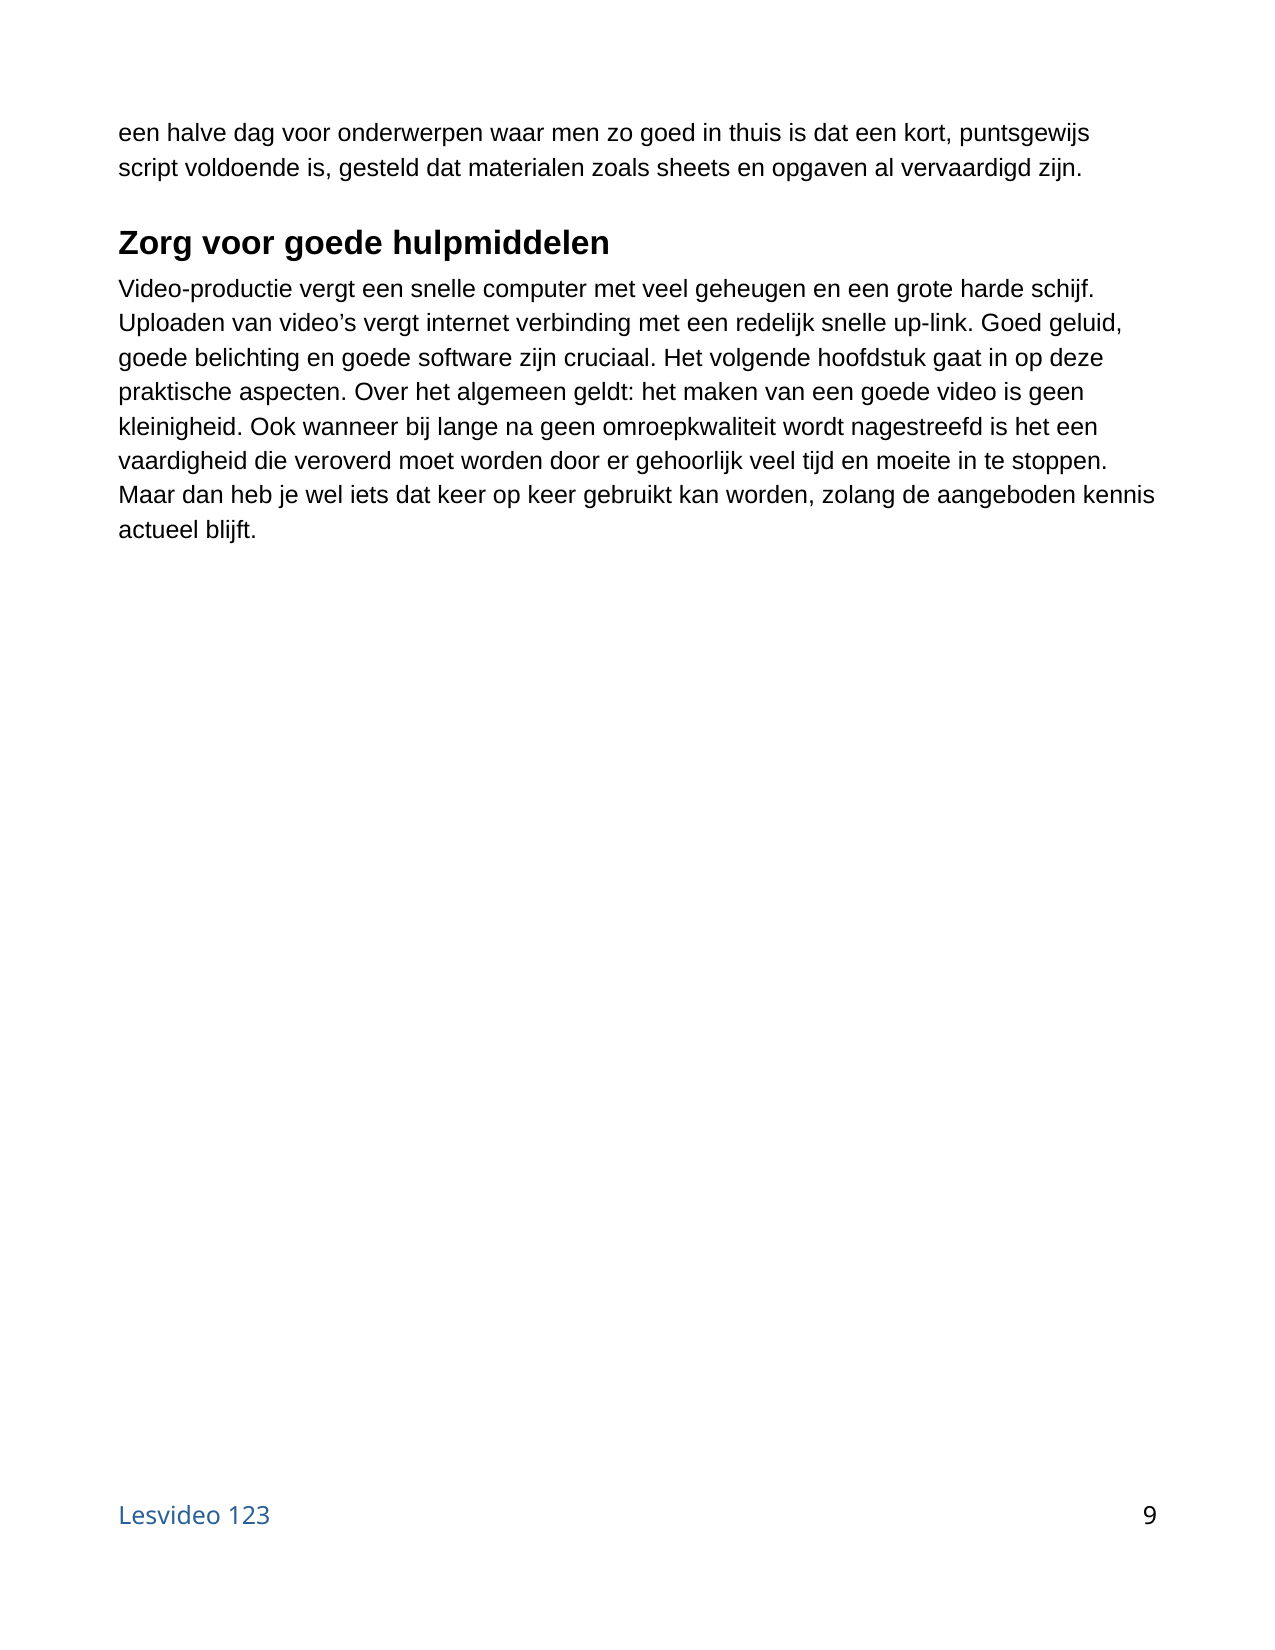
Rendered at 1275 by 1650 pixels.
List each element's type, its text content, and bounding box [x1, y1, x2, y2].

text een halve dag voor onderwerpen waar men zo goed in thuis is dat een kort, puntsgewijs script voldoende is, gesteld dat materialen zoals sheets en opgaven al vervaardigd zijn. [118, 118, 1157, 181]
text Video-productie vergt een snelle computer met veel geheugen en een grote harde schijf. Uploaden van video’s vergt internet verbinding met een redelijk snelle up-link. Goed geluid, goede belichting en goede software zijn cruciaal. Het volgende hoofdstuk gaat in op deze praktische aspecten. Over het algemeen geldt: het maken van een goede video is geen kleinigheid. Ook wanneer bij lange na geen omroepkwaliteit wordt nagestreefd is het een vaardigheid die veroverd moet worden door er gehoorlijk veel tijd en moeite in te stoppen. Maar dan heb je wel iets dat keer op keer gebruikt kan worden, zolang de aangeboden kennis actueel blijft. [118, 274, 1157, 544]
subtitle Zorg voor goede hulpmiddelen [118, 222, 1157, 261]
